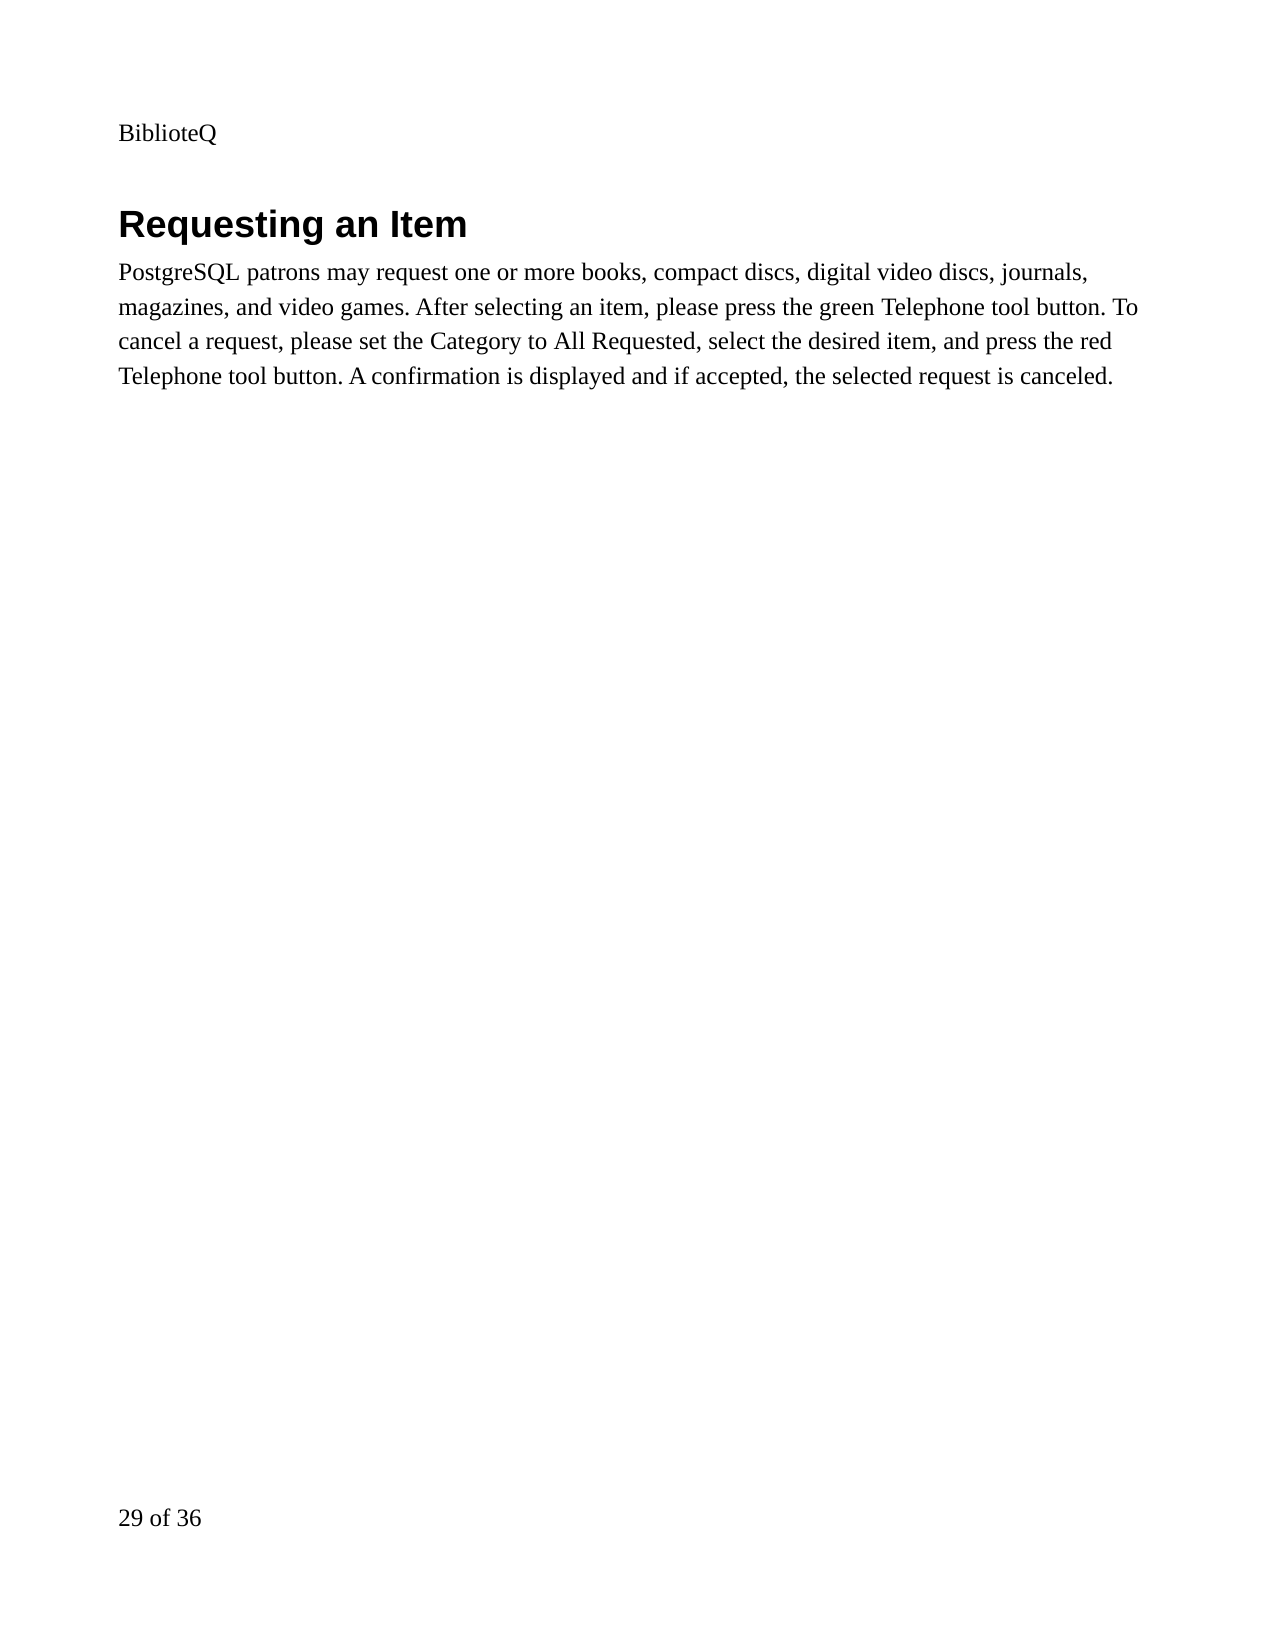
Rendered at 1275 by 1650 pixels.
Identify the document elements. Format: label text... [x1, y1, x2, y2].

subtitle Requesting an Item [118, 201, 1157, 245]
text PostgreSQL patrons may request one or more books, compact discs, digital video discs, journals, magazines, and video games. After selecting an item, please press the green Telephone tool button. To cancel a request, please set the Category to All Requested, select the desired item, and press the red Telephone tool button. A confirmation is displayed and if accepted, the selected request is canceled. [118, 257, 1157, 390]
